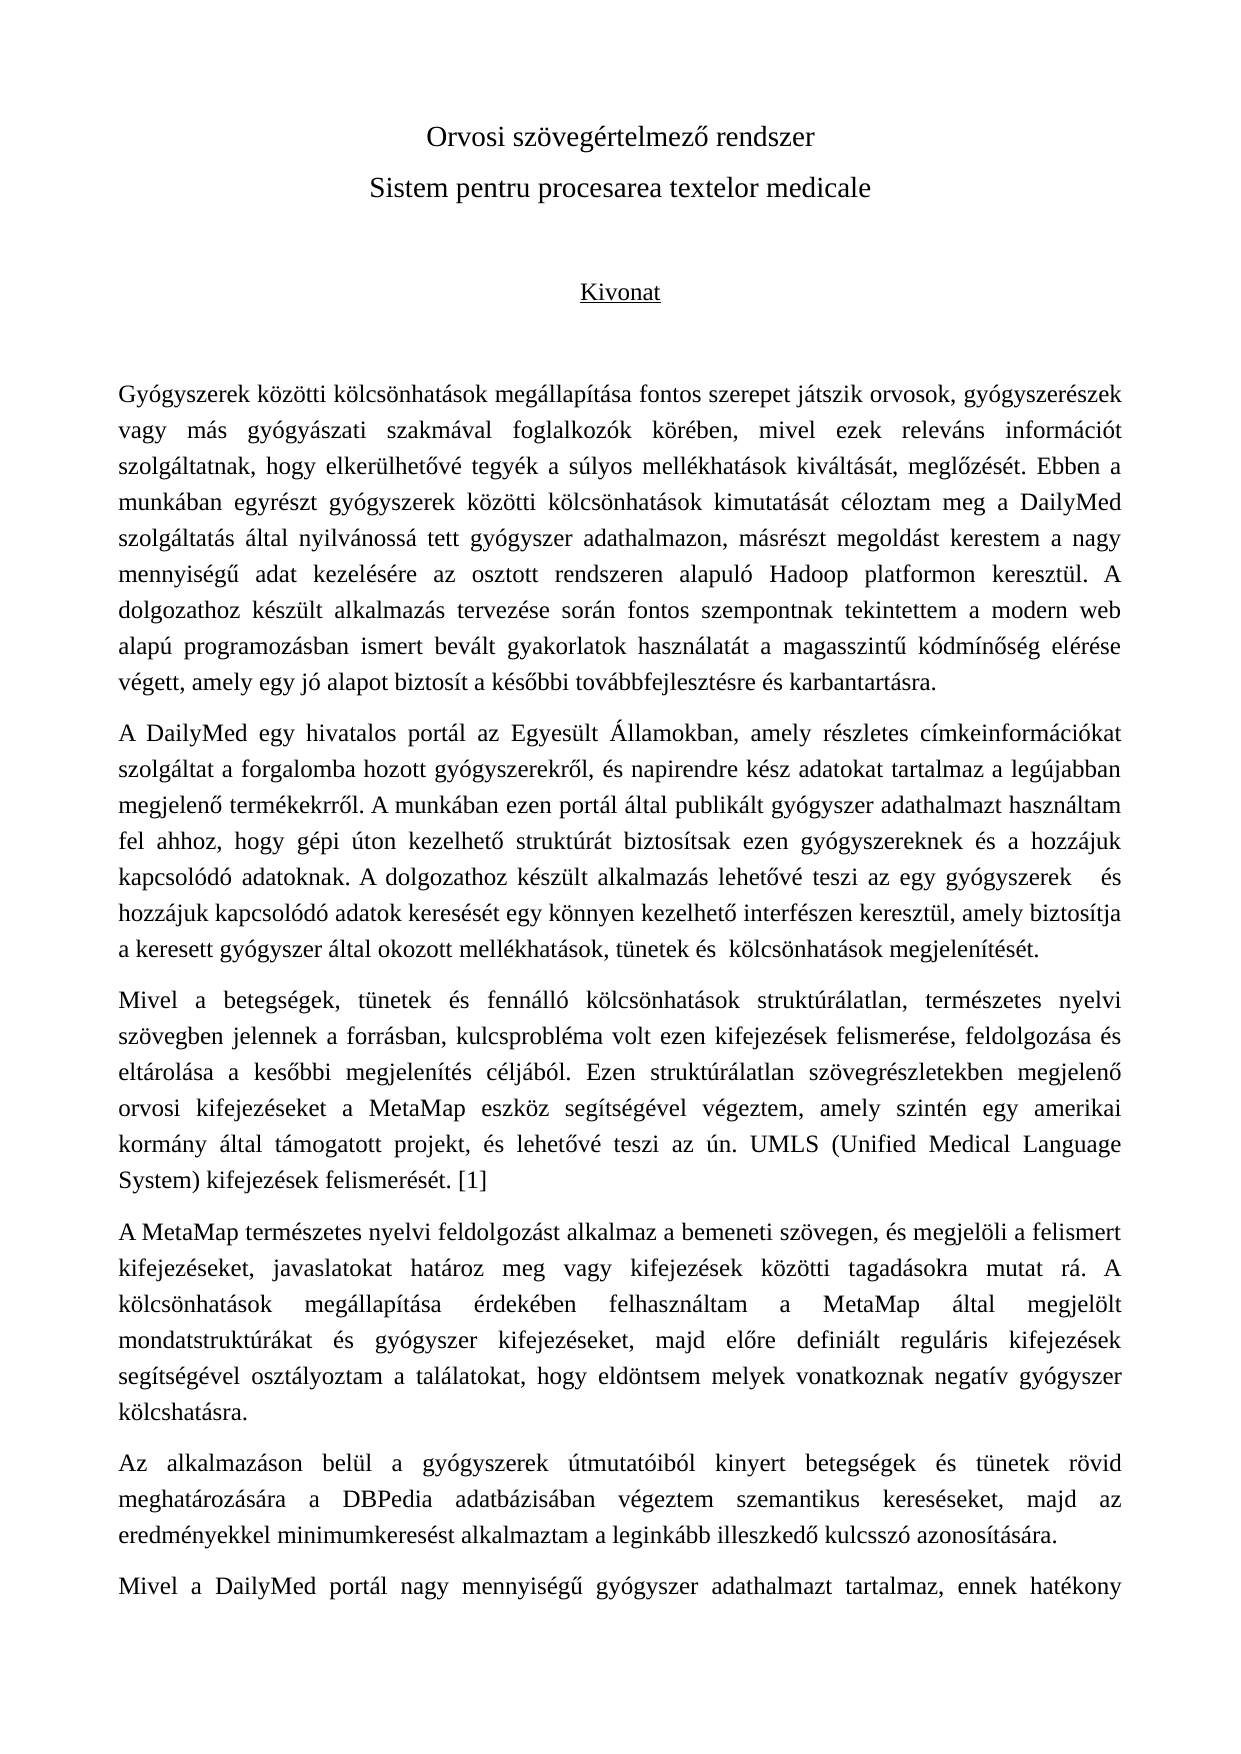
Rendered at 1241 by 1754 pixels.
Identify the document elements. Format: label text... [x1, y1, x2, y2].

text Gyógyszerek közötti kölcsönhatások megállapítása fontos szerepet játszik orvosok, gyógyszerészek vagy más gyógyászati szakmával foglalkozók körében, mivel ezek releváns információt szolgáltatnak, hogy elkerülhetővé tegyék a súlyos mellékhatások kiváltását, meglőzését. Ebben a munkában egyrészt gyógyszerek közötti kölcsönhatások kimutatását céloztam meg a DailyMed szolgáltatás által nyilvánossá tett gyógyszer adathalmazon, másrészt megoldást kerestem a nagy mennyiségű adat kezelésére az osztott rendszeren alapuló Hadoop platformon keresztül. A dolgozathoz készült alkalmazás tervezése során fontos szempontnak tekintettem a modern web alapú programozásban ismert bevált gyakorlatok használatát a magasszintű kódmínőség elérése végett, amely egy jó alapot biztosít a későbbi továbbfejlesztésre és karbantartásra. [118, 373, 1122, 698]
text Kivonat [118, 271, 1122, 307]
text Sistem pentru procesarea textelor medicale [118, 169, 1122, 205]
text A DailyMed egy hivatalos portál az Egyesült Államokban, amely részletes címkeinformációkat szolgáltat a forgalomba hozott gyógyszerekről, és napirendre kész adatokat tartalmaz a legújabban megjelenő termékekrről. A munkában ezen portál által publikált gyógyszer adathalmazt használtam fel ahhoz, hogy gépi úton kezelhető struktúrát biztosítsak ezen gyógyszereknek és a hozzájuk kapcsolódó adatoknak. A dolgozathoz készült alkalmazás lehetővé teszi az egy gyógyszerek és hozzájuk kapcsolódó adatok keresését egy könnyen kezelhető interfészen keresztül, amely biztosítja a keresett gyógyszer által okozott mellékhatások, tünetek és kölcsönhatások megjelenítését. [118, 713, 1122, 965]
text Mivel a betegségek, tünetek és fennálló kölcsönhatások struktúrálatlan, természetes nyelvi szövegben jelennek a forrásban, kulcsprobléma volt ezen kifejezések felismerése, feldolgozása és eltárolása a kesőbbi megjelenítés céljából. Ezen struktúrálatlan szövegrészletekben megjelenő orvosi kifejezéseket a MetaMap eszköz segítségével végeztem, amely szintén egy amerikai kormány által támogatott projekt, és lehetővé teszi az ún. UMLS (Unified Medical Language System) kifejezések felismerését. [1] [118, 980, 1122, 1196]
text A MetaMap természetes nyelvi feldolgozást alkalmaz a bemeneti szövegen, és megjelöli a felismert kifejezéseket, javaslatokat határoz meg vagy kifejezések közötti tagadásokra mutat rá. A kölcsönhatások megállapítása érdekében felhasználtam a MetaMap által megjelölt mondatstruktúrákat és gyógyszer kifejezéseket, majd előre definiált reguláris kifejezések segítségével osztályoztam a találatokat, hogy eldöntsem melyek vonatkoznak negatív gyógyszer kölcshatásra. [118, 1211, 1122, 1427]
text Orvosi szövegértelmező rendszer [118, 118, 1122, 154]
text Az alkalmazáson belül a gyógyszerek útmutatóiból kinyert betegségek és tünetek rövid meghatározására a DBPedia adatbázisában végeztem szemantikus kereséseket, majd az eredményekkel minimumkeresést alkalmaztam a leginkább illeszkedő kulcsszó azonosítására. [118, 1442, 1122, 1551]
text Mivel a DailyMed portál nagy mennyiségű gyógyszer adathalmazt tartalmaz, ennek hatékony [118, 1566, 1122, 1602]
